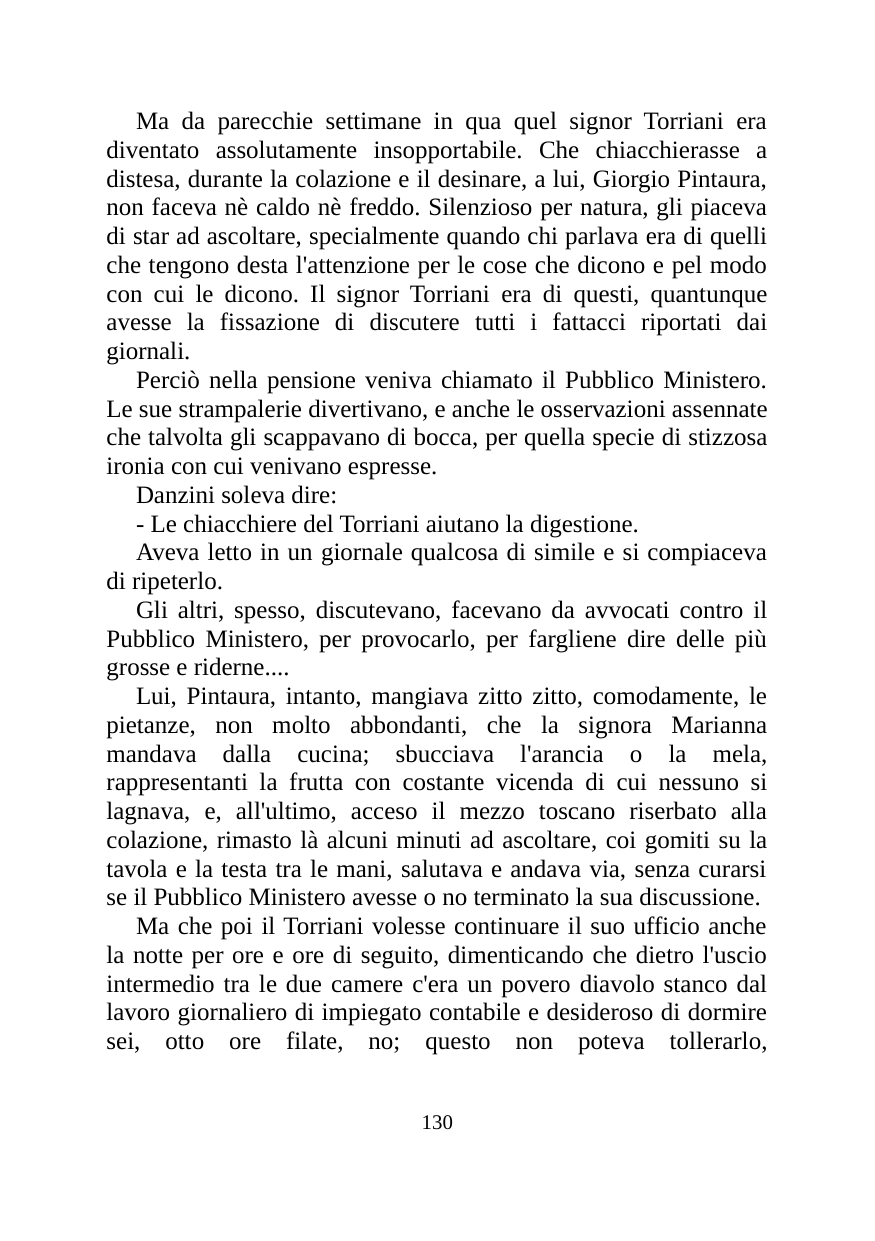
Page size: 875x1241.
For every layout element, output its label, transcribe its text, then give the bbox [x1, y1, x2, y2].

text Gli altri, spesso, discutevano, facevano da avvocati contro il Pubblico Ministero, per provocarlo, per fargliene dire delle più grosse e riderne.... [106, 595, 768, 681]
text - Le chiacchiere del Torriani aiutano la digestione. [106, 509, 768, 537]
text Aveva letto in un giornale qualcosa di simile e si compiaceva di ripeterlo. [106, 537, 768, 595]
text Danzini soleva dire: [106, 480, 768, 509]
text Perciò nella pensione veniva chiamato il Pubblico Ministero. Le sue strampalerie divertivano, e anche le osservazioni assennate che talvolta gli scappavano di bocca, per quella specie di stizzosa ironia con cui venivano espresse. [106, 365, 768, 480]
text Ma che poi il Torriani volesse continuare il suo ufficio anche la notte per ore e ore di seguito, dimenticando che dietro l'uscio intermedio tra le due camere c'era un povero diavolo stanco dal lavoro giornaliero di impiegato contabile e desideroso di dormire sei, otto ore filate, no; questo non poteva tollerarlo, [106, 911, 768, 1055]
text Lui, Pintaura, intanto, mangiava zitto zitto, comodamente, le pietanze, non molto abbondanti, che la signora Marianna mandava dalla cucina; sbucciava l'arancia o la mela, rappresentanti la frutta con costante vicenda di cui nessuno si lagnava, e, all'ultimo, acceso il mezzo toscano riserbato alla colazione, rimasto là alcuni minuti ad ascoltare, coi gomiti su la tavola e la testa tra le mani, salutava e andava via, senza curarsi se il Pubblico Ministero avesse o no terminato la sua discussione. [106, 681, 768, 911]
text Ma da parecchie settimane in qua quel signor Torriani era diventato assolutamente insopportabile. Che chiacchierasse a distesa, durante la colazione e il desinare, a lui, Giorgio Pintaura, non faceva nè caldo nè freddo. Silenzioso per natura, gli piaceva di star ad ascoltare, specialmente quando chi parlava era di quelli che tengono desta l'attenzione per le cose che dicono e pel modo con cui le dicono. Il signor Torriani era di questi, quantunque avesse la fissazione di discutere tutti i fattacci riportati dai giornali. [106, 106, 768, 365]
